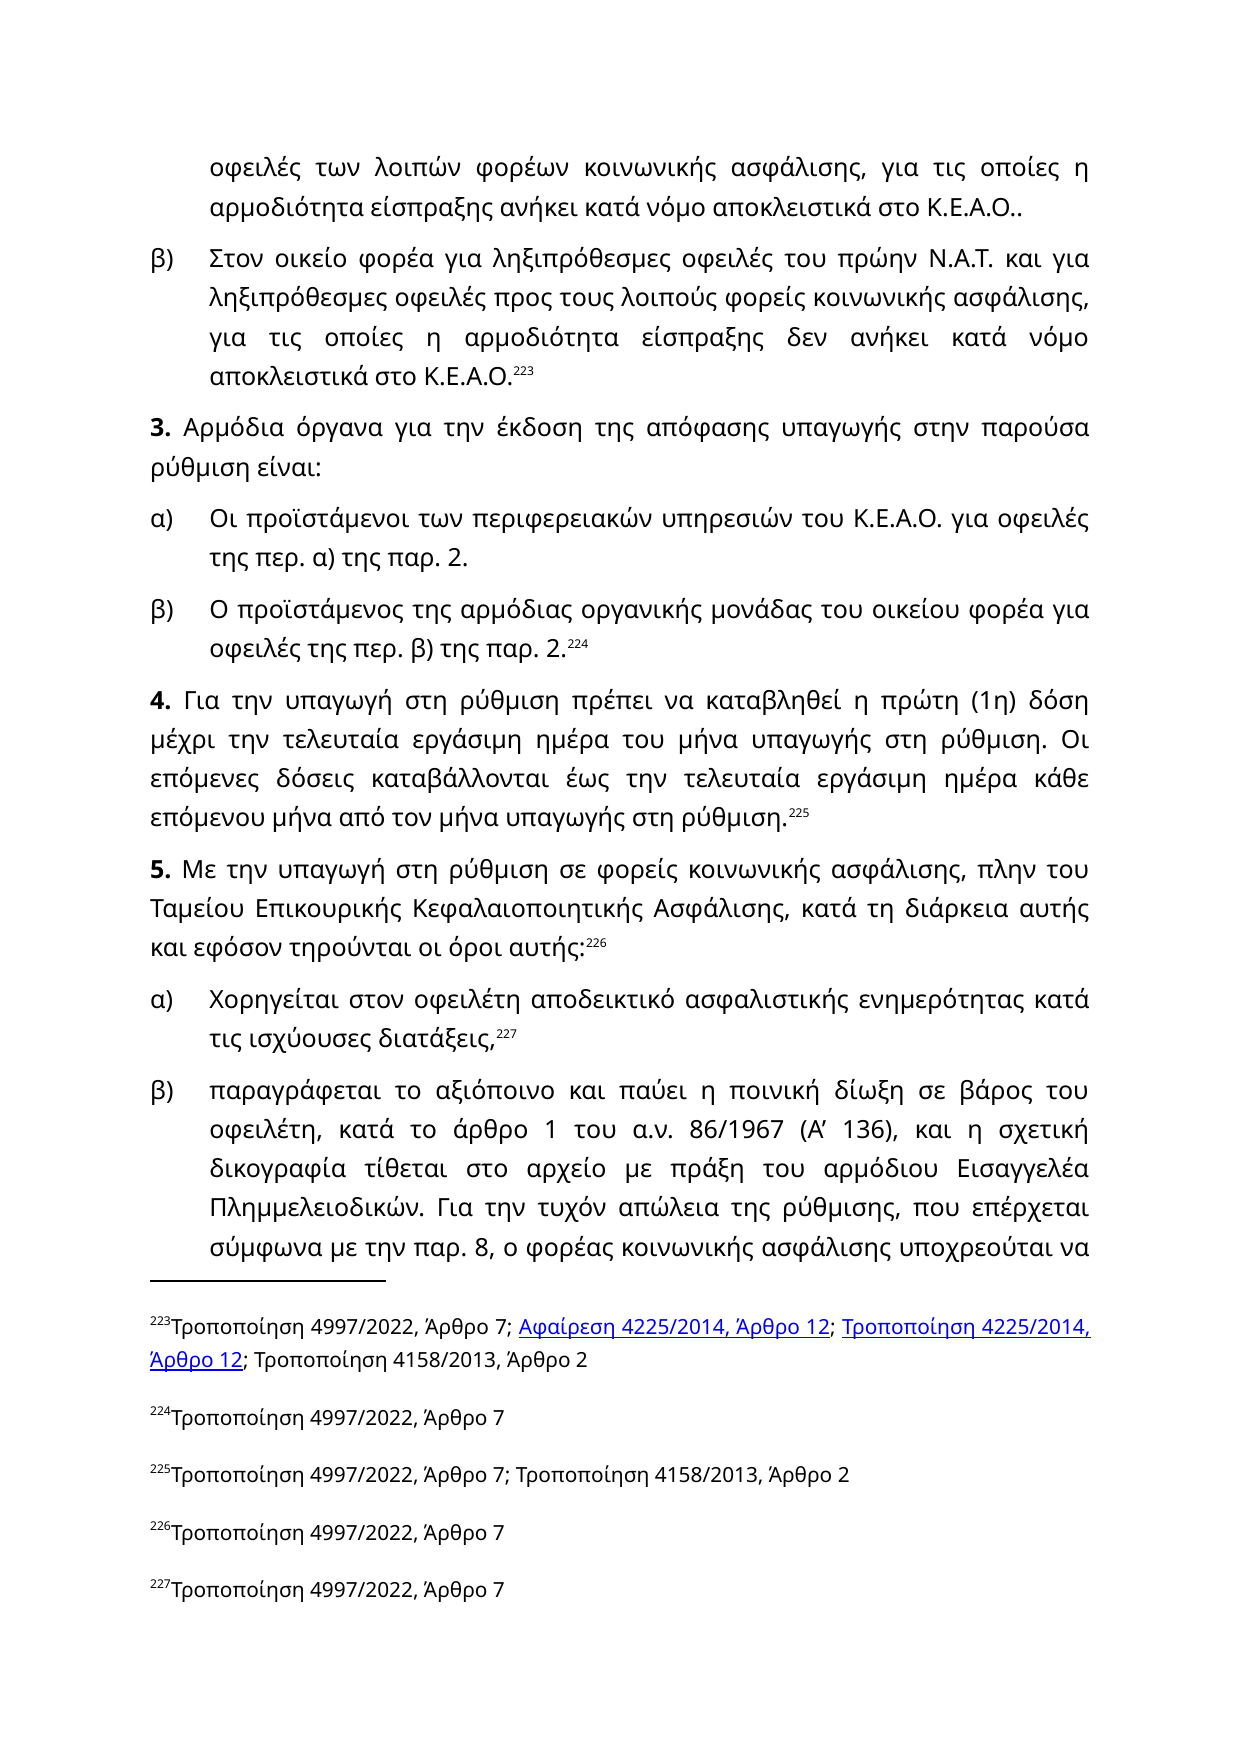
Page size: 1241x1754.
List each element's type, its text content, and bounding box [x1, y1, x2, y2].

text Τροποποίηση 4997/2022, Άρθρο 7 [150, 1403, 1090, 1431]
text Τροποποίηση 4997/2022, Άρθρο 7; Τροποποίηση 4158/2013, Άρθρο 2 [150, 1460, 1090, 1489]
list β) Στον οικείο φορέα για ληξιπρόθεσμες οφειλές του πρώην Ν.Α.Τ. και για ληξιπρόθεσμες οφειλές προς τους λοιπούς φορείς κοινωνικής ασφάλισης, για τις οποίες η αρμοδιότητα είσπραξης δεν ανήκει κατά νόμο αποκλειστικά στο Κ.Ε.Α.Ο. [150, 241, 1090, 392]
list α) Οι προϊστάμενοι των περιφερειακών υπηρεσιών του Κ.Ε.Α.Ο. για οφειλές της περ. α) της παρ. 2. [150, 501, 1090, 574]
list β) Ο προϊστάμενος της αρμόδιας οργανικής μονάδας του οικείου φορέα για οφειλές της περ. β) της παρ. 2. [150, 592, 1090, 665]
text 4. Για την υπαγωγή στη ρύθμιση πρέπει να καταβληθεί η πρώτη (1η) δόση μέχρι την τελευταία εργάσιμη ημέρα του μήνα υπαγωγής στη ρύθμιση. Οι επόμενες δόσεις καταβάλλονται έως την τελευταία εργάσιμη ημέρα κάθε επόμενου μήνα από τον μήνα υπαγωγής στη ρύθμιση. [150, 682, 1090, 834]
list α) Χορηγείται στον οφειλέτη αποδεικτικό ασφαλιστικής ενημερότητας κατά τις ισχύουσες διατάξεις, [150, 982, 1090, 1055]
list β) παραγράφεται το αξιόποινο και παύει η ποινική δίωξη σε βάρος του οφειλέτη, κατά το άρθρο 1 του α.ν. 86/1967 (Α’ 136), και η σχετική δικογραφία τίθεται στο αρχείο με πράξη του αρμόδιου Εισαγγελέα Πλημμελειοδικών. Για την τυχόν απώλεια της ρύθμισης, που επέρχεται σύμφωνα με την παρ. 8, ο φορέας κοινωνικής ασφάλισης υποχρεούται να [150, 1072, 1090, 1263]
text 5. Με την υπαγωγή στη ρύθμιση σε φορείς κοινωνικής ασφάλισης, πλην του Ταμείου Επικουρικής Κεφαλαιοποιητικής Ασφάλισης, κατά τη διάρκεια αυτής και εφόσον τηρούνται οι όροι αυτής: [150, 852, 1090, 964]
text 3. Αρμόδια όργανα για την έκδοση της απόφασης υπαγωγής στην παρούσα ρύθμιση είναι: [150, 410, 1090, 483]
text Τροποποίηση 4997/2022, Άρθρο 7; Αφαίρεση 4225/2014, Άρθρο 12; Τροποποίηση 4225/2014, Άρθρο 12; Τροποποίηση 4158/2013, Άρθρο 2 [150, 1312, 1090, 1373]
text Τροποποίηση 4997/2022, Άρθρο 7 [150, 1576, 1090, 1604]
list οφειλές των λοιπών φορέων κοινωνικής ασφάλισης, για τις οποίες η αρμοδιότητα είσπραξης ανήκει κατά νόμο αποκλειστικά στο Κ.Ε.Α.Ο.. [150, 150, 1090, 223]
text Τροποποίηση 4997/2022, Άρθρο 7 [150, 1518, 1090, 1546]
